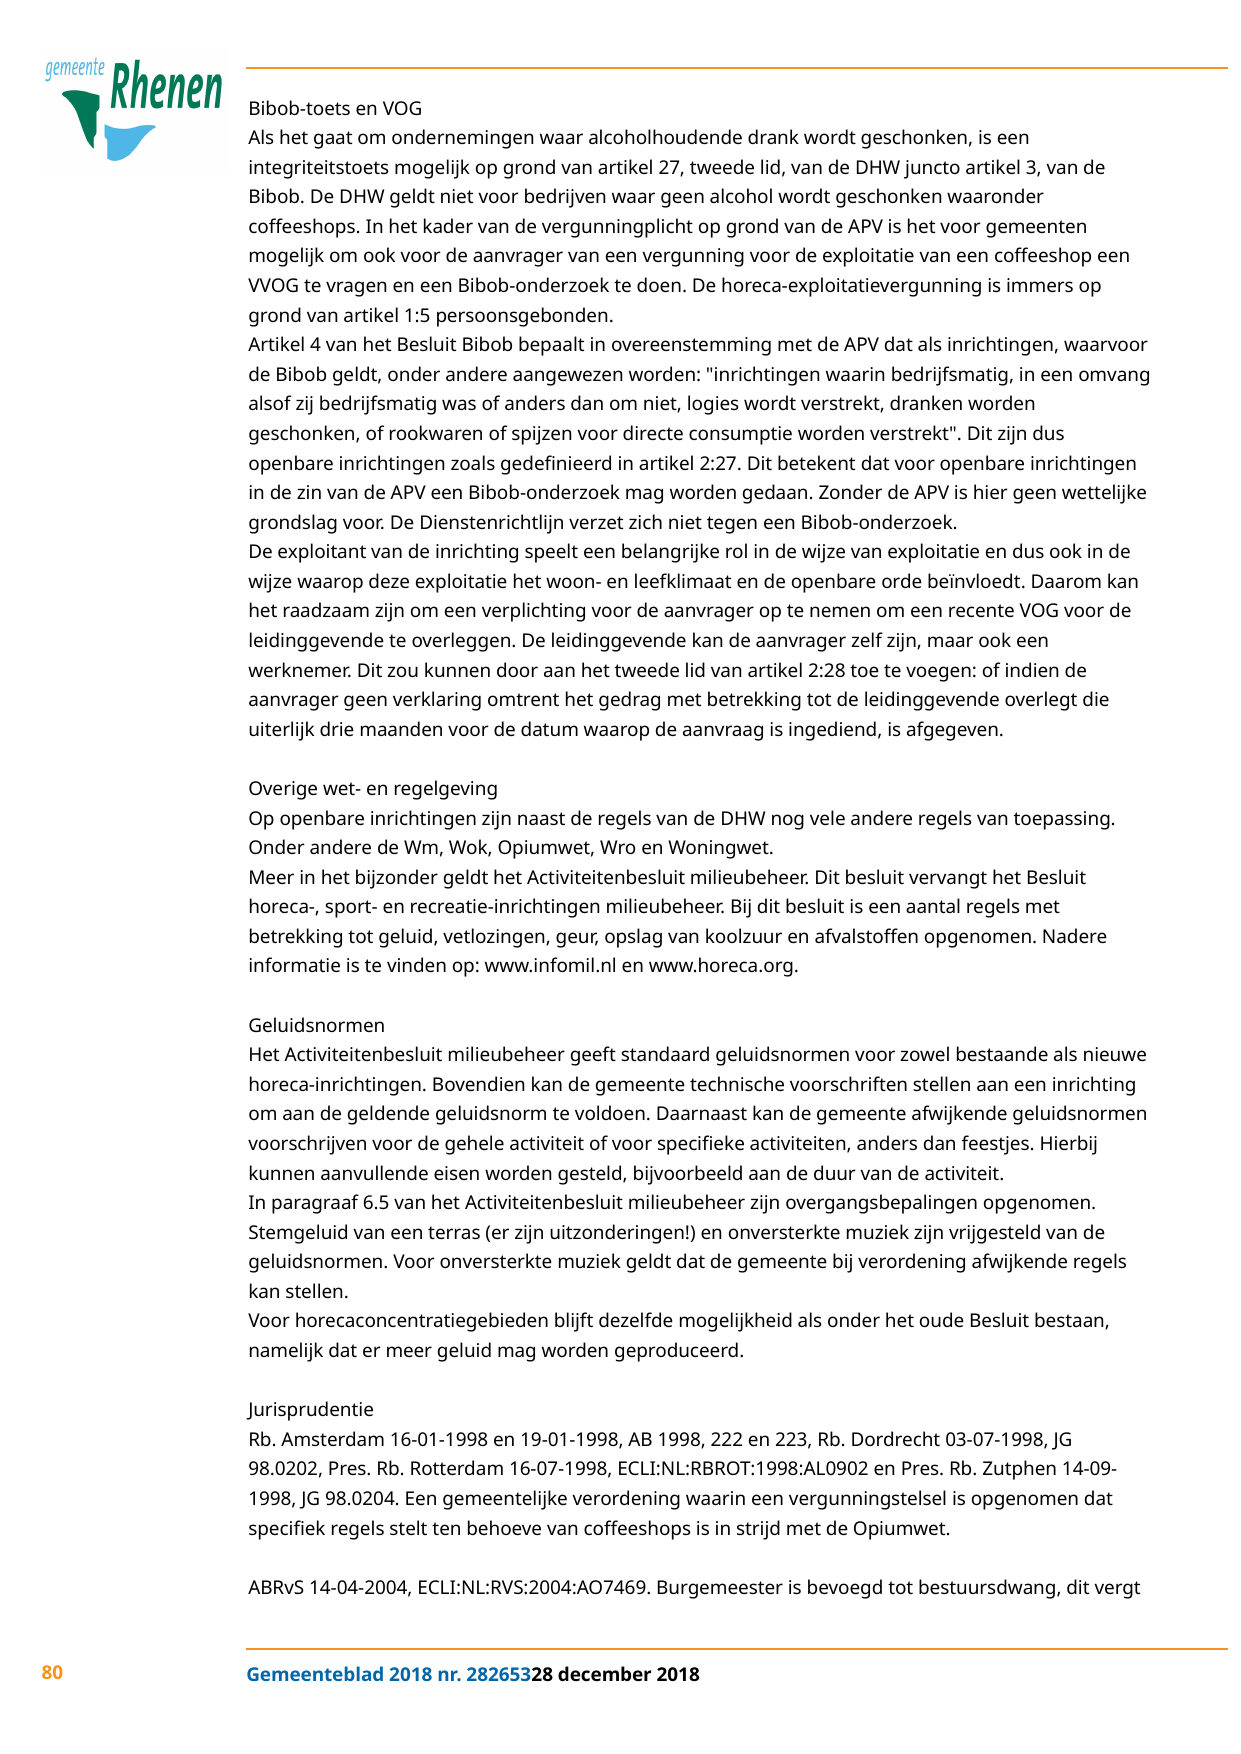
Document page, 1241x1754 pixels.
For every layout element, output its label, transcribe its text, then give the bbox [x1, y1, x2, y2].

text Jurisprudentie [248, 1396, 1152, 1422]
text Voor horecaconcentratiegebieden blijft dezelfde mogelijkheid als onder het oude Besluit bestaan, namelijk dat er meer geluid mag worden geproduceerd. [248, 1308, 1152, 1363]
text Het Activiteitenbesluit milieubeheer geeft standaard geluidsnormen voor zowel bestaande als nieuwe horeca-inrichtingen. Bovendien kan de gemeente technische voorschriften stellen aan een inrichting om aan de geldende geluidsnorm te voldoen. Daarnaast kan de gemeente afwijkende geluidsnormen voorschrijven voor de gehele activiteit of voor specifieke activiteiten, anders dan feestjes. Hierbij kunnen aanvullende eisen worden gesteld, bijvoorbeeld aan de duur van de activiteit. [248, 1041, 1152, 1186]
text Meer in het bijzonder geldt het Activiteitenbesluit milieubeheer. Dit besluit vervangt het Besluit horeca-, sport- en recreatie-inrichtingen milieubeheer. Bij dit besluit is een aantal regels met betrekking tot geluid, vetlozingen, geur, opslag van koolzuur en afvalstoffen opgenomen. Nadere informatie is te vinden op: www.infomil.nl en www.horeca.org. [248, 864, 1152, 978]
text ABRvS 14-04-2004, ECLI:NL:RVS:2004:AO7469. Burgemeester is bevoegd tot bestuursdwang, dit vergt [248, 1574, 1152, 1600]
text De exploitant van de inrichting speelt een belangrijke rol in de wijze van exploitatie en dus ook in de wijze waarop deze exploitatie het woon- en leefklimaat en de openbare orde beïnvloedt. Daarom kan het raadzaam zijn om een verplichting voor de aanvrager op te nemen om een recente VOG voor de leidinggevende te overleggen. De leidinggevende kan de aanvrager zelf zijn, maar ook een werknemer. Dit zou kunnen door aan het tweede lid van artikel 2:28 toe te voegen: of indien de aanvrager geen verklaring omtrent het gedrag met betrekking tot de leidinggevende overlegt die uiterlijk drie maanden voor de datum waarop de aanvraag is ingediend, is afgegeven. [248, 538, 1152, 742]
text Geluidsnormen [248, 1012, 1152, 1038]
text Bibob-toets en VOG [248, 95, 1152, 121]
text In paragraaf 6.5 van het Activiteitenbesluit milieubeheer zijn overgangsbepalingen opgenomen. [248, 1189, 1152, 1215]
text Als het gaat om ondernemingen waar alcoholhoudende drank wordt geschonken, is een integriteitstoets mogelijk op grond van artikel 27, tweede lid, van de DHW juncto artikel 3, van de Bibob. De DHW geldt niet voor bedrijven waar geen alcohol wordt geschonken waaronder coffeeshops. In het kader van de vergunningplicht op grond van de APV is het voor gemeenten mogelijk om ook voor de aanvrager van een vergunning voor de exploitatie van een coffeeshop een VVOG te vragen en een Bibob-onderzoek te doen. De horeca-exploitatievergunning is immers op grond van artikel 1:5 persoonsgebonden. [248, 124, 1152, 328]
picture [41, 47, 231, 172]
text Rb. Amsterdam 16-01-1998 en 19-01-1998, AB 1998, 222 en 223, Rb. Dordrecht 03-07-1998, JG 98.0202, Pres. Rb. Rotterdam 16-07-1998, ECLI:NL:RBROT:1998:AL0902 en Pres. Rb. Zutphen 14-09-1998, JG 98.0204. Een gemeentelijke verordening waarin een vergunningstelsel is opgenomen dat specifiek regels stelt ten behoeve van coffeeshops is in strijd met de Opiumwet. [248, 1426, 1152, 1541]
text Artikel 4 van het Besluit Bibob bepaalt in overeenstemming met de APV dat als inrichtingen, waarvoor de Bibob geldt, onder andere aangewezen worden: "inrichtingen waarin bedrijfsmatig, in een omvang alsof zij bedrijfsmatig was of anders dan om niet, logies wordt verstrekt, dranken worden geschonken, of rookwaren of spijzen voor directe consumptie worden verstrekt". Dit zijn dus openbare inrichtingen zoals gedefinieerd in artikel 2:27. Dit betekent dat voor openbare inrichtingen in de zin van de APV een Bibob-onderzoek mag worden gedaan. Zonder de APV is hier geen wettelijke grondslag voor. De Dienstenrichtlijn verzet zich niet tegen een Bibob-onderzoek. [248, 331, 1152, 535]
text Overige wet- en regelgeving [248, 775, 1152, 801]
text Op openbare inrichtingen zijn naast de regels van de DHW nog vele andere regels van toepassing. Onder andere de Wm, Wok, Opiumwet, Wro en Woningwet. [248, 805, 1152, 860]
text Stemgeluid van een terras (er zijn uitzonderingen!) en onversterkte muziek zijn vrijgesteld van de geluidsnormen. Voor onversterkte muziek geldt dat de gemeente bij verordening afwijkende regels kan stellen. [248, 1219, 1152, 1304]
